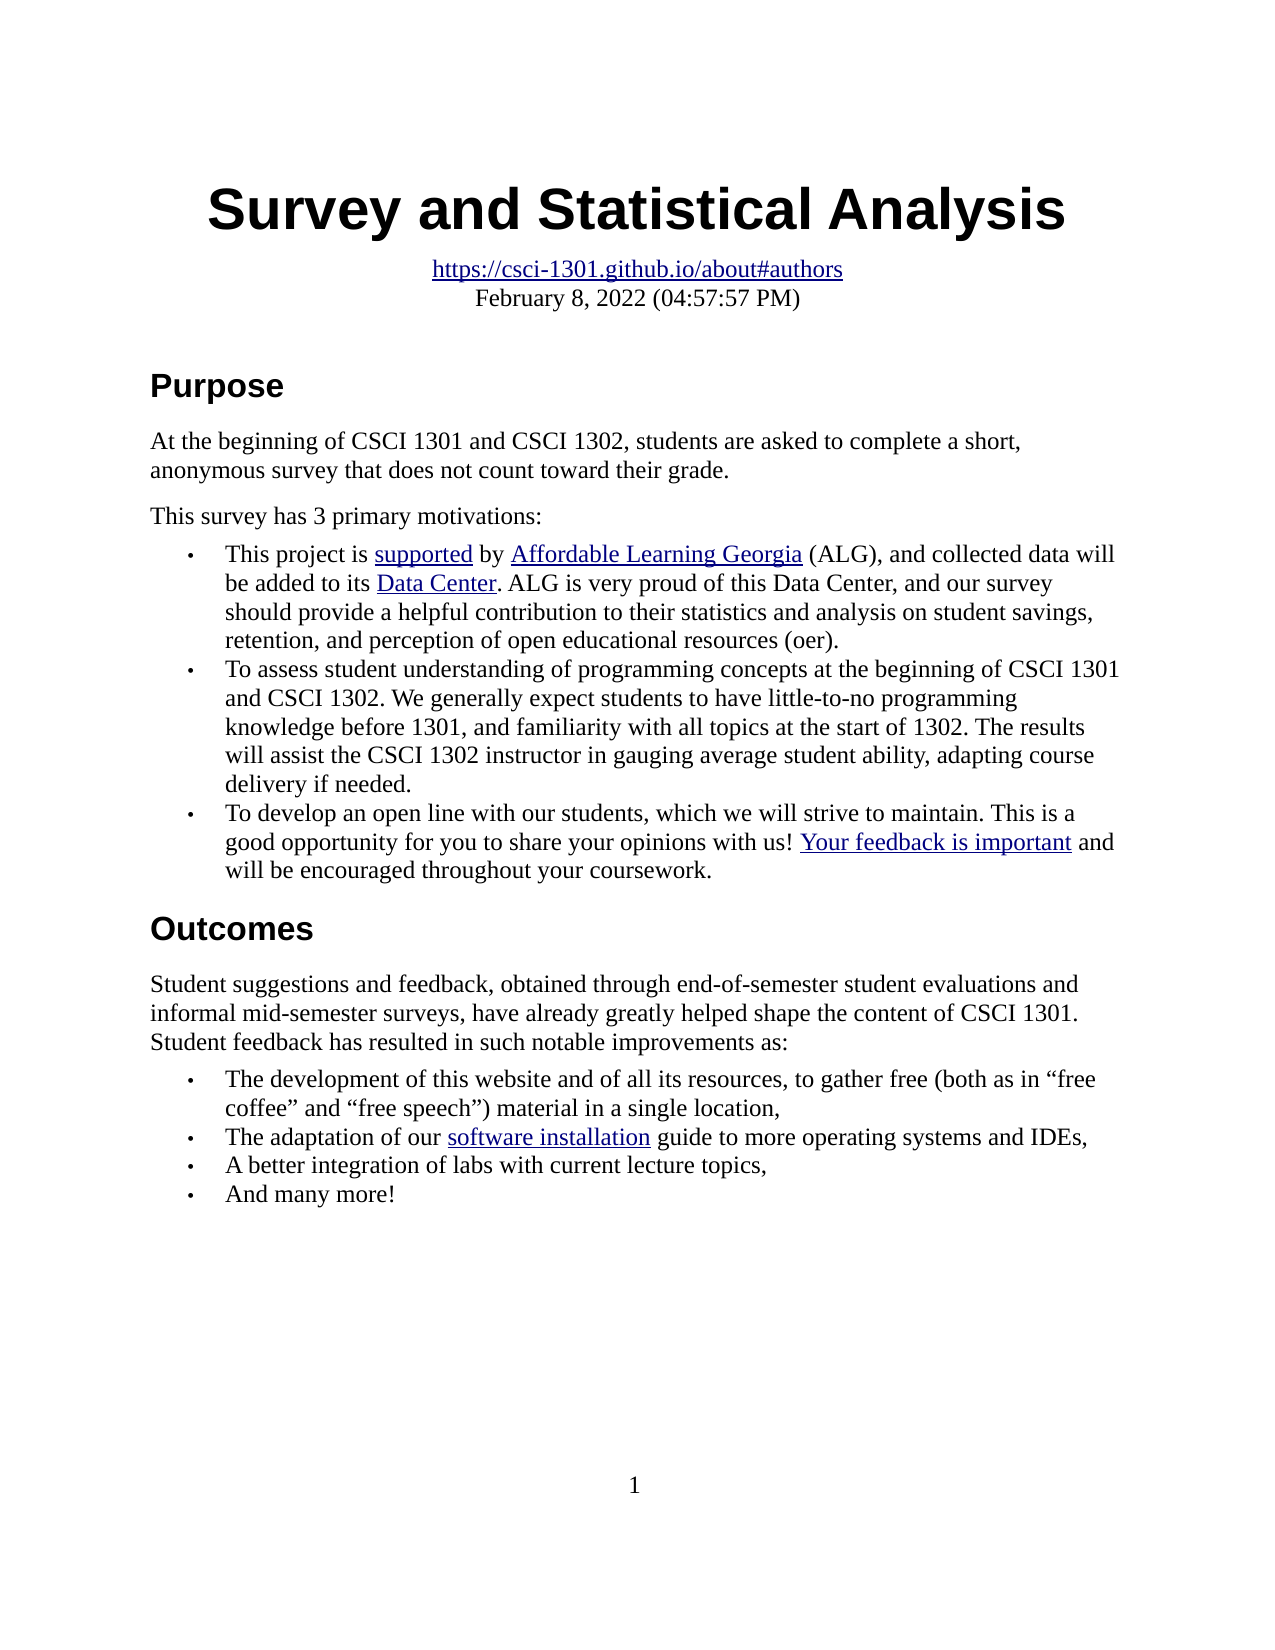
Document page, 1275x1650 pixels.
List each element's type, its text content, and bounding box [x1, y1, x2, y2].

text Student suggestions and feedback, obtained through end-of-semester student evaluations and informal mid-semester surveys, have already greatly helped shape the content of CSCI 1301. Student feedback has resulted in such notable improvements as: [150, 969, 1125, 1055]
list The development of this website and of all its resources, to gather free (both as in “free coffee” and “free speech”) material in a single location, [187, 1064, 1125, 1122]
list And many more! [187, 1179, 1125, 1208]
text At the beginning of CSCI 1301 and CSCI 1302, students are asked to complete a short, anonymous survey that does not count toward their grade. [150, 426, 1125, 483]
text https://csci-1301.github.io/about#authors [150, 254, 1125, 283]
list To assess student understanding of programming concepts at the beginning of CSCI 1301 and CSCI 1302. We generally expect students to have little-to-no programming knowledge before 1301, and familiarity with all topics at the start of 1302. The results will assist the CSCI 1302 instructor in gauging average student ability, adapting course delivery if needed. [187, 654, 1125, 798]
subtitle Outcomes [150, 909, 1125, 948]
list The adaptation of our software installation guide to more operating systems and IDEs, [187, 1122, 1125, 1151]
text This survey has 3 primary motivations: [150, 501, 1125, 530]
list This project is supported by Affordable Learning Georgia (ALG), and collected data will be added to its Data Center. ALG is very proud of this Data Center, and our survey should provide a helpful contribution to their statistics and analysis on student savings, retention, and perception of open educational resources (oer). [187, 539, 1125, 654]
subtitle Purpose [150, 366, 1125, 404]
list A better integration of labs with current lecture topics, [187, 1151, 1125, 1179]
text February 8, 2022 (04:57:57 PM) [150, 283, 1125, 312]
list To develop an open line with our students, which we will strive to maintain. This is a good opportunity for you to share your opinions with us! Your feedback is important and will be encouraged throughout your coursework. [187, 798, 1125, 884]
title Survey and Statistical Analysis [150, 175, 1125, 242]
